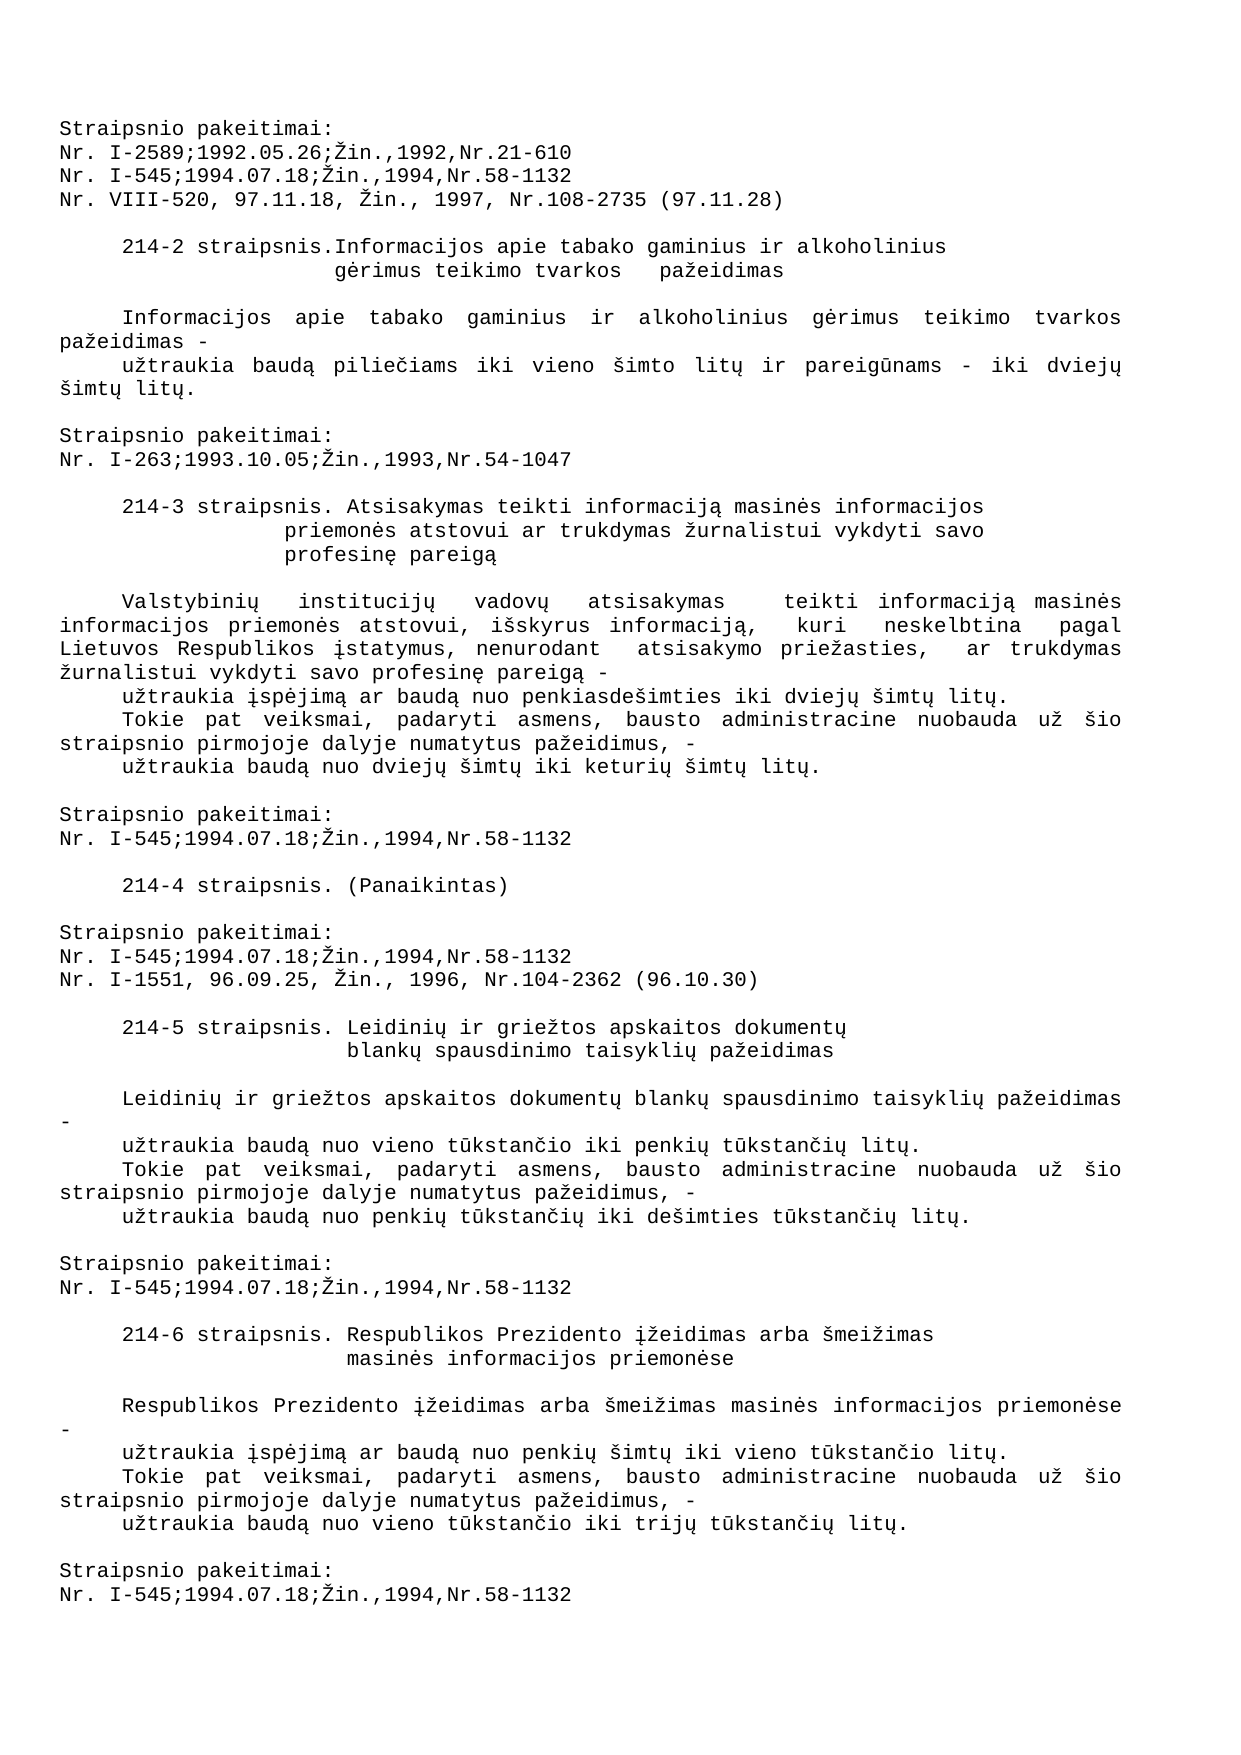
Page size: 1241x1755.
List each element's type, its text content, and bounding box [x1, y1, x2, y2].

text užtraukia baudą nuo vieno tūkstančio iki trijų tūkstančių litų. [59, 1513, 1122, 1537]
text Nr. I-2589;1992.05.26;Žin.,1992,Nr.21-610 [59, 142, 1122, 165]
text Leidinių ir griežtos apskaitos dokumentų blankų spausdinimo taisyklių pažeidimas - [59, 1088, 1122, 1135]
text Nr. I-545;1994.07.18;Žin.,1994,Nr.58-1132 [59, 1277, 1122, 1300]
text užtraukia baudą nuo vieno tūkstančio iki penkių tūkstančių litų. [59, 1135, 1122, 1158]
text Nr. I-545;1994.07.18;Žin.,1994,Nr.58-1132 [59, 946, 1122, 969]
text Nr. I-545;1994.07.18;Žin.,1994,Nr.58-1132 [59, 1584, 1122, 1608]
text užtraukia įspėjimą ar baudą nuo penkių šimtų iki vieno tūkstančio litų. [59, 1442, 1122, 1466]
text Straipsnio pakeitimai: [59, 426, 1122, 449]
text Informacijos apie tabako gaminius ir alkoholinius gėrimus teikimo tvarkos pažeidimas - [59, 307, 1122, 354]
text užtraukia įspėjimą ar baudą nuo penkiasdešimties iki dviejų šimtų litų. [59, 686, 1122, 709]
text užtraukia baudą nuo dviejų šimtų iki keturių šimtų litų. [59, 757, 1122, 780]
text masinės informacijos priemonėse [59, 1348, 1122, 1371]
text priemonės atstovui ar trukdymas žurnalistui vykdyti savo [59, 520, 1122, 544]
text Respublikos Prezidento įžeidimas arba šmeižimas masinės informacijos priemonėse - [59, 1395, 1122, 1442]
text gėrimus teikimo tvarkos pažeidimas [59, 260, 1122, 284]
text Nr. I-263;1993.10.05;Žin.,1993,Nr.54-1047 [59, 449, 1122, 473]
text Straipsnio pakeitimai: [59, 922, 1122, 946]
text Valstybinių institucijų vadovų atsisakymas teikti informaciją masinės informacijos priemonės atstovui, išskyrus informaciją, kuri neskelbtina pagal Lietuvos Respublikos įstatymus, nenurodant atsisakymo priežasties, ar trukdymas žurnalistui vykdyti savo profesinę pareigą - [59, 591, 1122, 686]
text Straipsnio pakeitimai: [59, 118, 1122, 142]
text Tokie pat veiksmai, padaryti asmens, bausto administracine nuobauda už šio straipsnio pirmojoje dalyje numatytus pažeidimus, - [59, 709, 1122, 757]
text 214-3 straipsnis. Atsisakymas teikti informaciją masinės informacijos [59, 496, 1122, 520]
text Tokie pat veiksmai, padaryti asmens, bausto administracine nuobauda už šio straipsnio pirmojoje dalyje numatytus pažeidimus, - [59, 1158, 1122, 1206]
text užtraukia baudą nuo penkių tūkstančių iki dešimties tūkstančių litų. [59, 1206, 1122, 1229]
text 214-4 straipsnis. (Panaikintas) [59, 875, 1122, 898]
text 214-5 straipsnis. Leidinių ir griežtos apskaitos dokumentų [59, 1017, 1122, 1040]
text Nr. I-1551, 96.09.25, Žin., 1996, Nr.104-2362 (96.10.30) [59, 969, 1122, 993]
text blankų spausdinimo taisyklių pažeidimas [59, 1040, 1122, 1064]
text Straipsnio pakeitimai: [59, 1253, 1122, 1277]
text Nr. I-545;1994.07.18;Žin.,1994,Nr.58-1132 [59, 827, 1122, 851]
text Nr. I-545;1994.07.18;Žin.,1994,Nr.58-1132 [59, 165, 1122, 189]
text Tokie pat veiksmai, padaryti asmens, bausto administracine nuobauda už šio straipsnio pirmojoje dalyje numatytus pažeidimus, - [59, 1466, 1122, 1513]
text Nr. VIII-520, 97.11.18, Žin., 1997, Nr.108-2735 (97.11.28) [59, 189, 1122, 213]
text profesinę pareigą [59, 544, 1122, 567]
text Straipsnio pakeitimai: [59, 804, 1122, 827]
text Straipsnio pakeitimai: [59, 1561, 1122, 1584]
text 214-6 straipsnis. Respublikos Prezidento įžeidimas arba šmeižimas [59, 1324, 1122, 1348]
text užtraukia baudą piliečiams iki vieno šimto litų ir pareigūnams - iki dviejų šimtų litų. [59, 354, 1122, 402]
text 214-2 straipsnis.Informacijos apie tabako gaminius ir alkoholinius [59, 236, 1122, 260]
